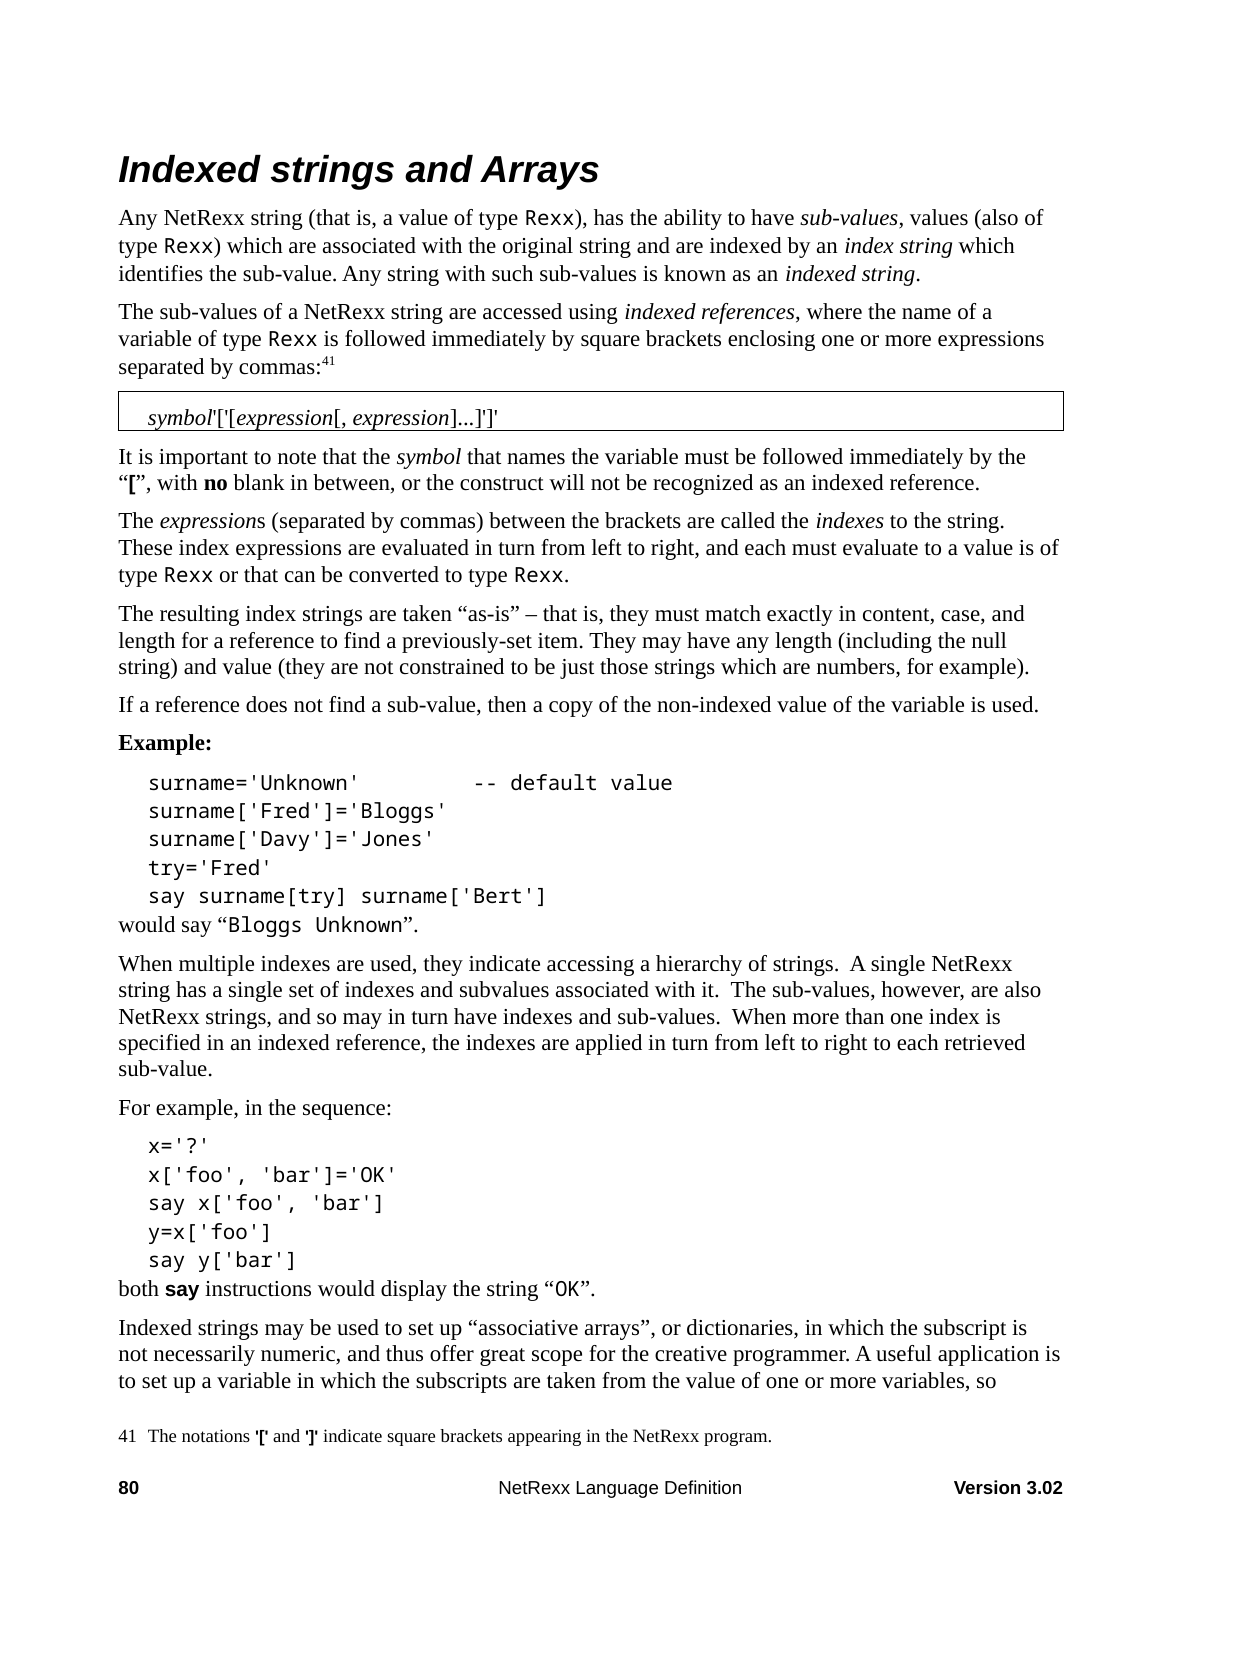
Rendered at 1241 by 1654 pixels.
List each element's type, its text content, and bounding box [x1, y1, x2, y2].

text Indexed strings may be used to set up “associative arrays”, or dictionaries, in which the subscript is not necessarily numeric, and thus offer great scope for the creative programmer. A useful application is to set up a variable in which the subscripts are taken from the value of one or more variables, so [118, 1314, 1063, 1393]
text If a reference does not find a sub-value, then a copy of the non-indexed value of the variable is used. [118, 691, 1063, 718]
text For example, in the sequence: [118, 1093, 1063, 1120]
text Any NetRexx string (that is, a value of type Rexx), has the ability to have sub-values, values (also of type Rexx) which are associated with the original string and are indexed by an index string which identifies the sub-value. Any string with such sub-values is known as an indexed string. [118, 203, 1063, 286]
subtitle Indexed strings and Arrays [118, 148, 1063, 191]
text would say “Bloggs Unknown”. [118, 910, 1063, 938]
text both say instructions would display the string “OK”. [118, 1274, 1063, 1302]
text surname='Unknown' -- default value surname['Fred']='Bloggs' surname['Davy']='Jones' try='Fred' say surname[try] surname['Bert'] [148, 768, 1063, 910]
text The notations '[' and ']' indicate square brackets appearing in the NetRexx program. [118, 1425, 1063, 1447]
text When multiple indexes are used, they indicate accessing a hierarchy of strings. A single NetRexx string has a single set of indexes and subvalues associated with it. The sub-values, however, are also NetRexx strings, and so may in turn have indexes and sub-values. When more than one index is specified in an indexed reference, the indexes are applied in turn from left to right to each retrieved sub-value. [118, 950, 1063, 1082]
text x='?' x['foo', 'bar']='OK' say x['foo', 'bar'] y=x['foo'] say y['bar'] [148, 1132, 1063, 1274]
table_header symbol'['[expression[, expression]...]']' [119, 392, 1063, 430]
text It is important to note that the symbol that names the variable must be followed immediately by the “[”, with no blank in between, or the construct will not be recognized as an indexed reference. [118, 443, 1063, 496]
text The sub-values of a NetRexx string are accessed using indexed references, where the name of a variable of type Rexx is followed immediately by square brackets enclosing one or more expressions separated by commas: [118, 298, 1063, 379]
text The expressions (separated by commas) between the brackets are called the indexes to the string. These index expressions are evaluated in turn from left to right, and each must evaluate to a value is of type Rexx or that can be converted to type Rexx. [118, 508, 1063, 589]
text The resulting index strings are taken “as-is” – that is, they must match exactly in content, case, and length for a reference to find a previously-set item. They may have any length (including the null string) and value (they are not constrained to be just those strings which are numbers, for example). [118, 601, 1063, 679]
text Example: [118, 729, 1063, 756]
